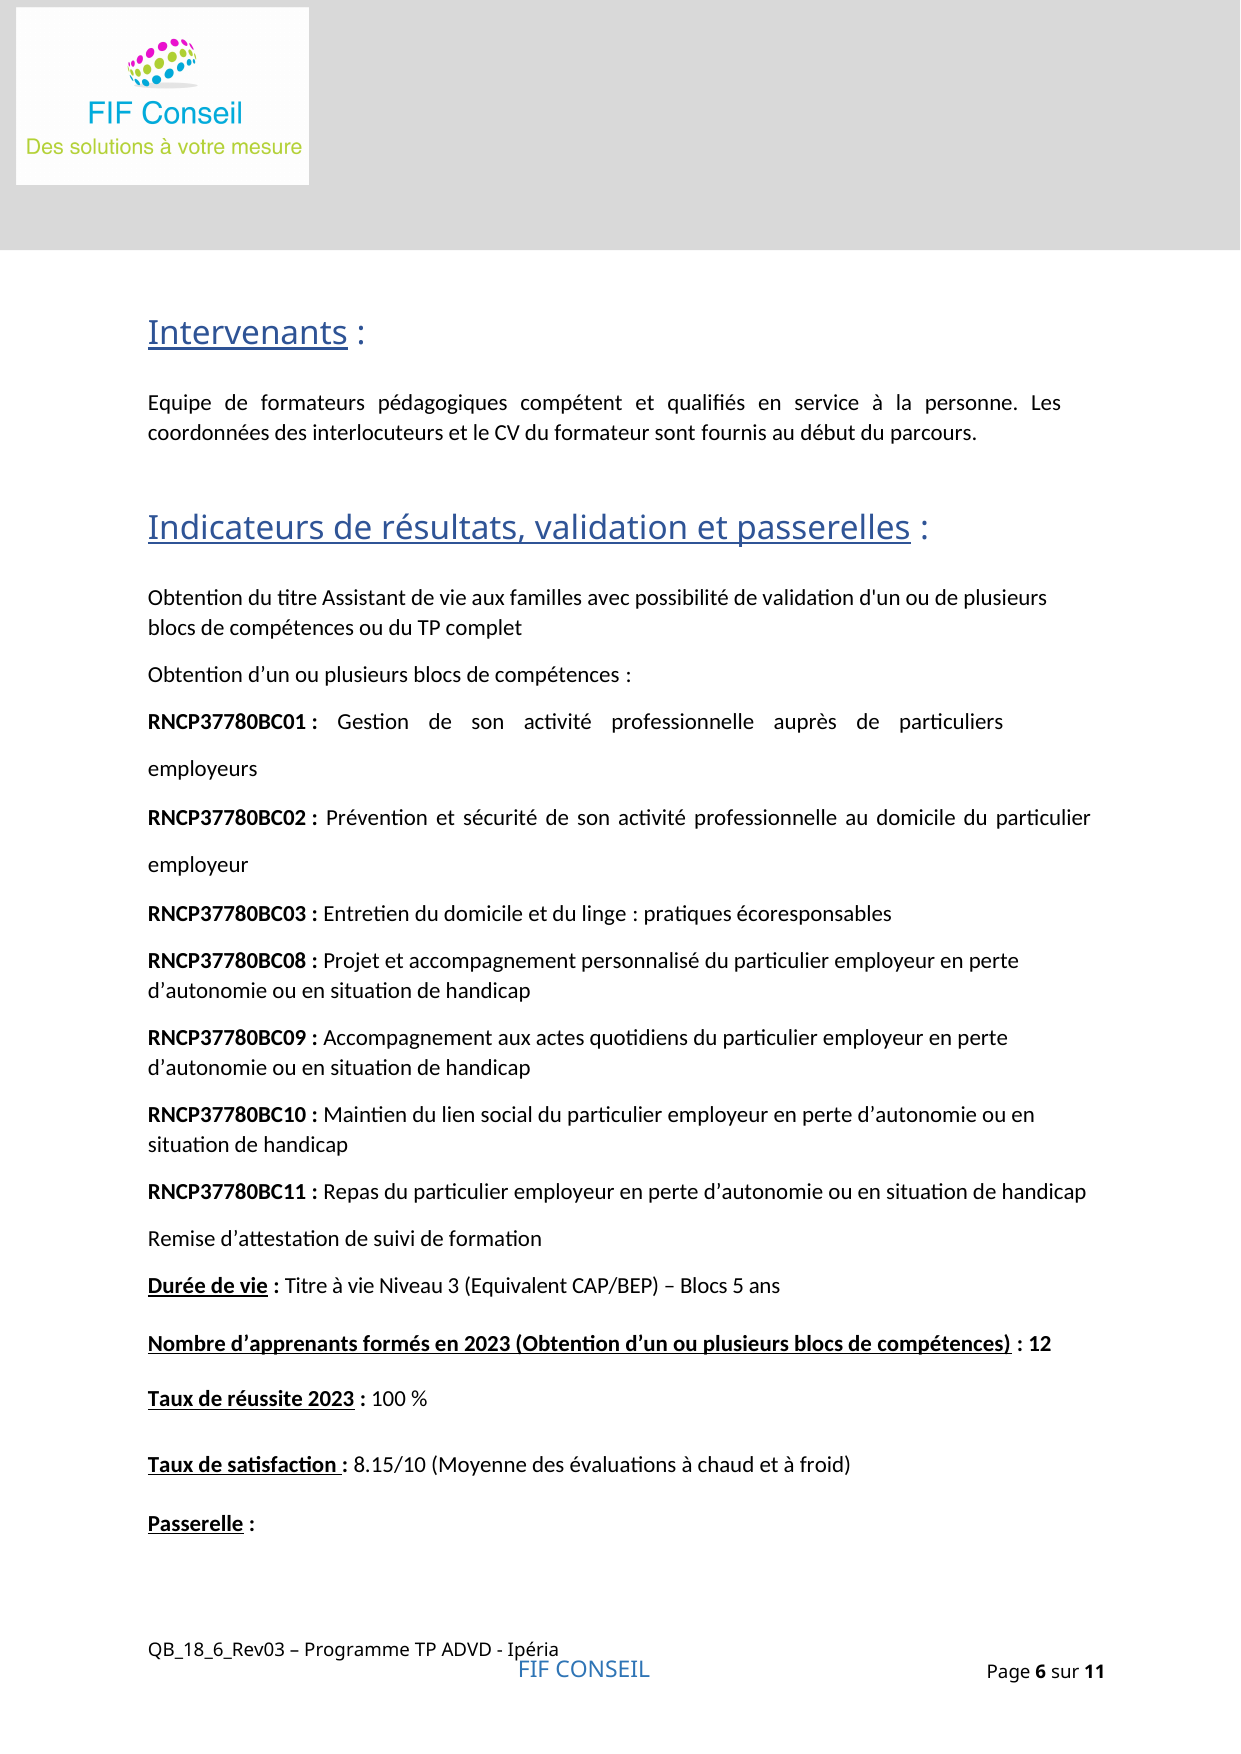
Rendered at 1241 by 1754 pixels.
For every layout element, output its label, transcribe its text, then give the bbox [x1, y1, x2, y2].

text Taux de réussite 2023 : 100 % [148, 1384, 1093, 1412]
picture [17, 8, 309, 185]
text RNCP37780BC09 : Accompagnement aux actes quotidiens du particulier employeur en perte d’autonomie ou en situation de handicap [148, 1023, 1093, 1081]
text Remise d’attestation de suivi de formation [148, 1224, 1093, 1252]
text Obtention du titre Assistant de vie aux familles avec possibilité de validation d'un ou de plusieurs blocs de compétences ou du TP complet [148, 583, 1093, 641]
text RNCP37780BC10 : Maintien du lien social du particulier employeur en perte d’autonomie ou en situation de handicap [148, 1100, 1093, 1158]
text RNCP37780BC02 : Prévention et sécurité de son activité professionnelle au domicile du particulier employeur [148, 803, 1093, 878]
text Nombre d’apprenants formés en 2023 (Obtention d’un ou plusieurs blocs de compétences) : 12 [148, 1329, 1093, 1357]
text Obtention d’un ou plusieurs blocs de compétences : [148, 660, 1093, 688]
text Durée de vie : Titre à vie Niveau 3 (Equivalent CAP/BEP) – Blocs 5 ans [148, 1271, 1093, 1299]
text RNCP37780BC01 : Gestion de son activité professionnelle auprès de particuliers employeurs [148, 707, 1004, 782]
subtitle Intervenants : [148, 309, 1093, 354]
subtitle Indicateurs de résultats, validation et passerelles : [148, 504, 1093, 549]
text Passerelle : [148, 1509, 1093, 1537]
text Taux de satisfaction : 8.15/10 (Moyenne des évaluations à chaud et à froid) [148, 1450, 1093, 1478]
text RNCP37780BC03 : Entretien du domicile et du linge : pratiques écoresponsables [148, 899, 972, 927]
text RNCP37780BC11 : Repas du particulier employeur en perte d’autonomie ou en situation de handicap [148, 1177, 1093, 1205]
text RNCP37780BC08 : Projet et accompagnement personnalisé du particulier employeur en perte d’autonomie ou en situation de handicap [148, 946, 1093, 1004]
text Equipe de formateurs pédagogiques compétent et qualifiés en service à la personne. Les coordonnées des interlocuteurs et le CV du formateur sont fournis au début du parcours. [148, 388, 1061, 446]
